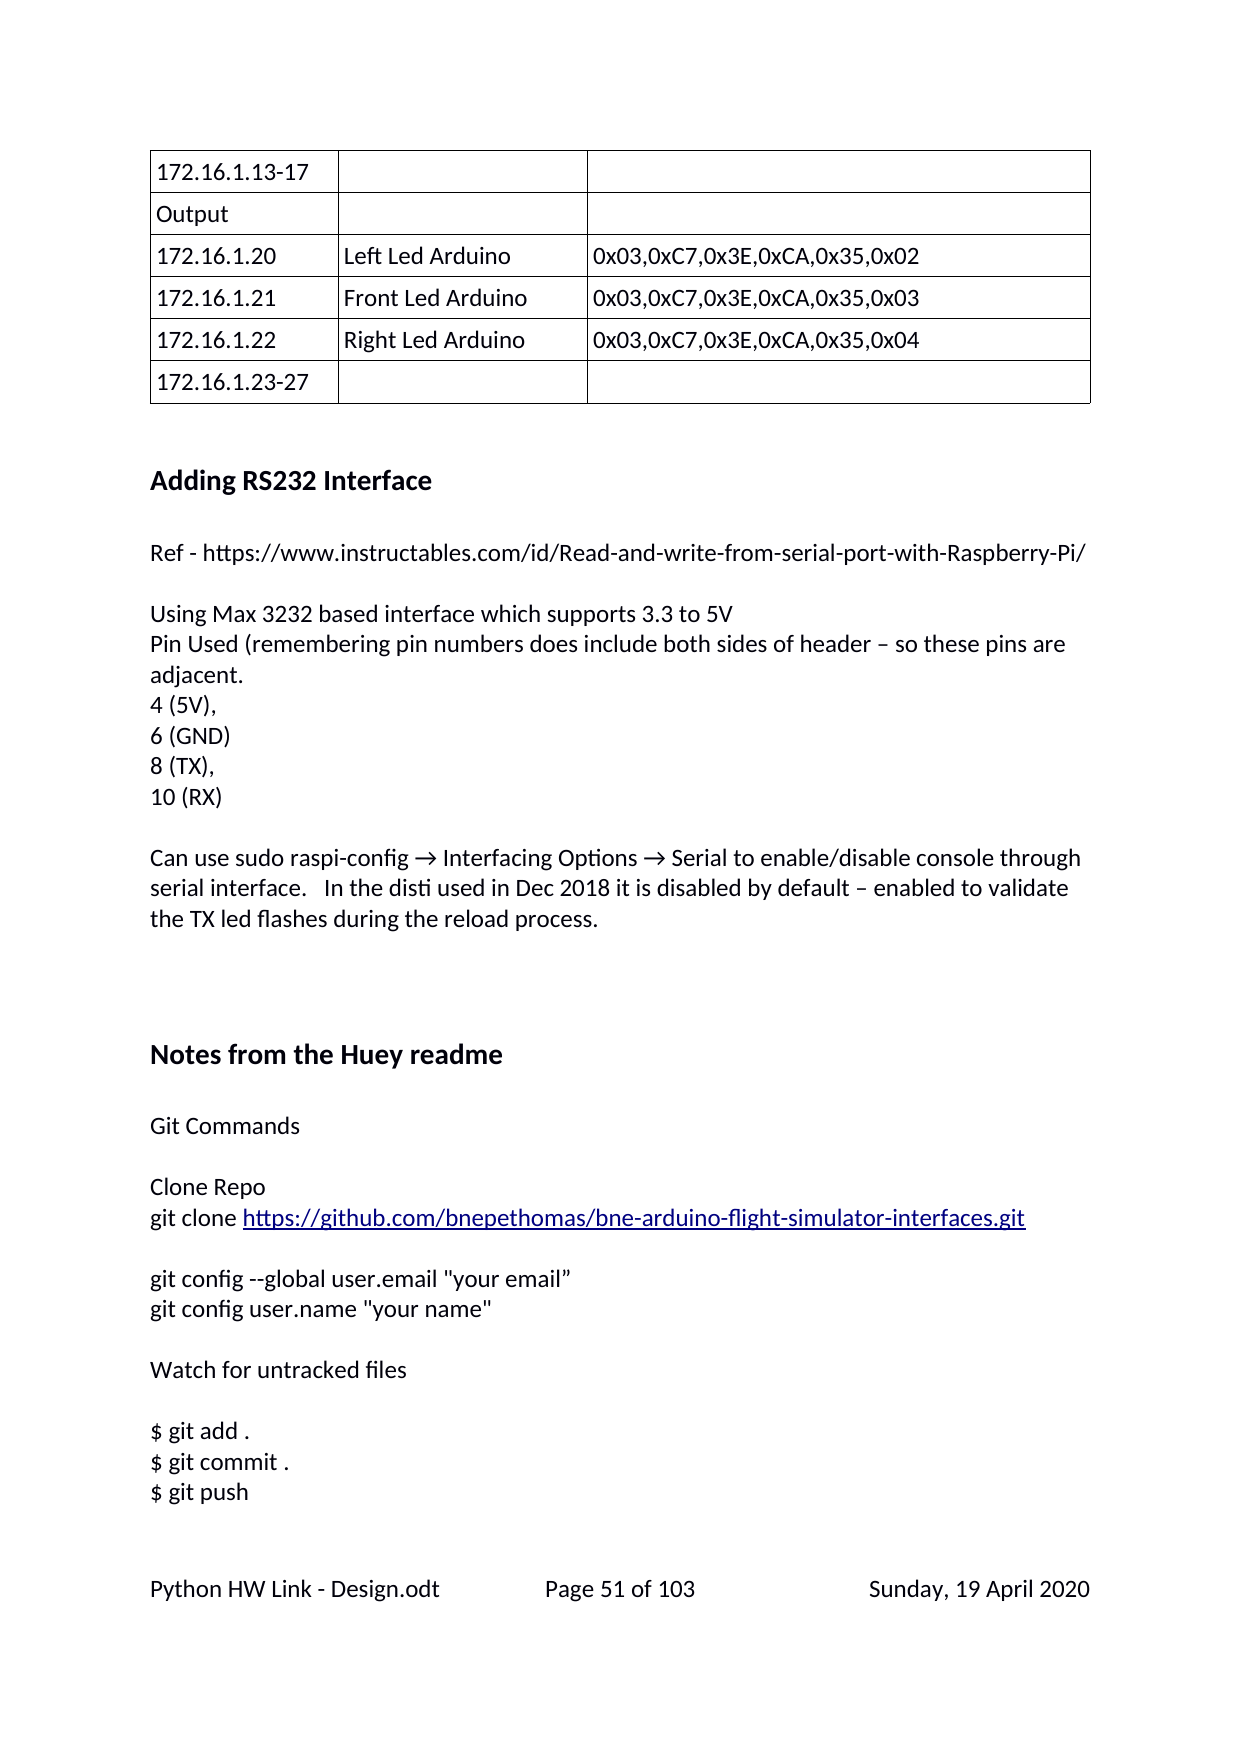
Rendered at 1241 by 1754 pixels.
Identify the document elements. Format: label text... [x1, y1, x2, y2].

table_cell 172.16.1.21 [151, 277, 338, 318]
table_cell [588, 193, 1090, 234]
text Using Max 3232 based interface which supports 3.3 to 5V [150, 598, 1090, 628]
table_cell 172.16.1.20 [151, 235, 338, 276]
text Ref - https://www.instructables.com/id/Read-and-write-from-serial-port-with-Raspberry-Pi/ [150, 537, 1090, 567]
text git config user.name "your name" [150, 1293, 1090, 1324]
text git config --global user.email "your email” [150, 1263, 1090, 1293]
table_cell 172.16.1.13-17 [151, 151, 338, 192]
table_cell Output [151, 193, 338, 234]
table_cell [588, 361, 1090, 402]
text 6 (GND) [150, 720, 1090, 750]
text $ git add . [150, 1416, 1090, 1446]
table_cell [339, 193, 587, 234]
subtitle Notes from the Huey readme [150, 1036, 1090, 1071]
table_cell 0x03,0xC7,0x3E,0xCA,0x35,0x04 [588, 319, 1090, 360]
text Watch for untracked files [150, 1354, 1090, 1385]
text 10 (RX) [150, 781, 1090, 811]
table_cell [339, 151, 587, 192]
text 4 (5V), [150, 689, 1090, 720]
table_cell Right Led Arduino [339, 319, 587, 360]
text Clone Repo [150, 1171, 1090, 1202]
text $ git push [150, 1477, 1090, 1507]
table_cell 172.16.1.22 [151, 319, 338, 360]
table_cell Left Led Arduino [339, 235, 587, 276]
text $ git commit . [150, 1446, 1090, 1477]
text 8 (TX), [150, 750, 1090, 781]
text git clone https://github.com/bnepethomas/bne-arduino-flight-simulator-interfaces.git [150, 1202, 1090, 1232]
text Git Commands [150, 1110, 1090, 1141]
text Pin Used (remembering pin numbers does include both sides of header – so these pins are adjacent. [150, 628, 1090, 689]
table_cell 0x03,0xC7,0x3E,0xCA,0x35,0x02 [588, 235, 1090, 276]
table_cell 172.16.1.23-27 [151, 361, 338, 402]
table_cell [339, 361, 587, 402]
table_cell 0x03,0xC7,0x3E,0xCA,0x35,0x03 [588, 277, 1090, 318]
table_cell Front Led Arduino [339, 277, 587, 318]
text Can use sudo raspi-config → Interfacing Options → Serial to enable/disable console through serial interface. In the disti used in Dec 2018 it is disabled by default – enabled to validate the TX led flashes during the reload process. [150, 842, 1090, 933]
subtitle Adding RS232 Interface [150, 462, 1090, 498]
table_cell [588, 151, 1090, 192]
